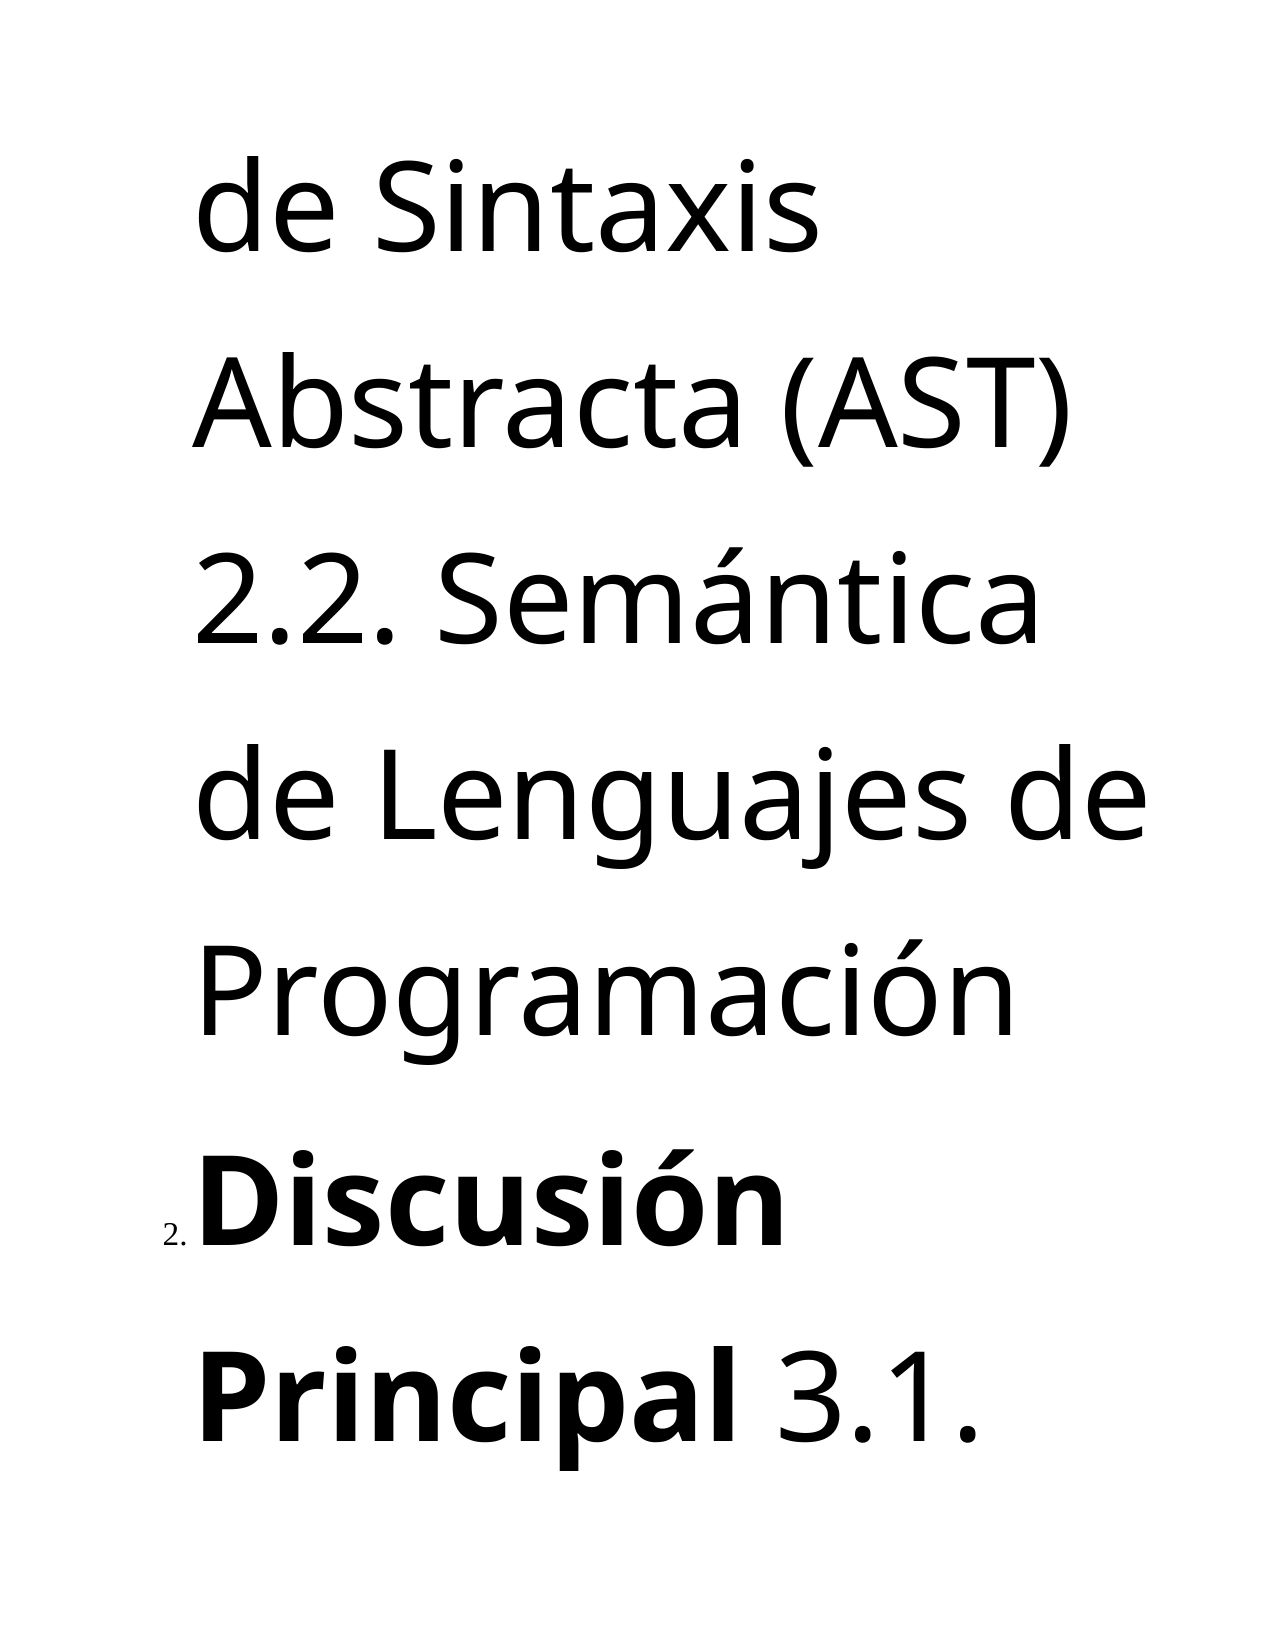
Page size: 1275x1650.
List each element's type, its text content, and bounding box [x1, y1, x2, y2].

list Discusión Principal 3.1. [162, 1112, 1157, 1478]
list de Sintaxis Abstracta (AST) 2.2. Semántica de Lenguajes de Programación [162, 118, 1157, 1072]
